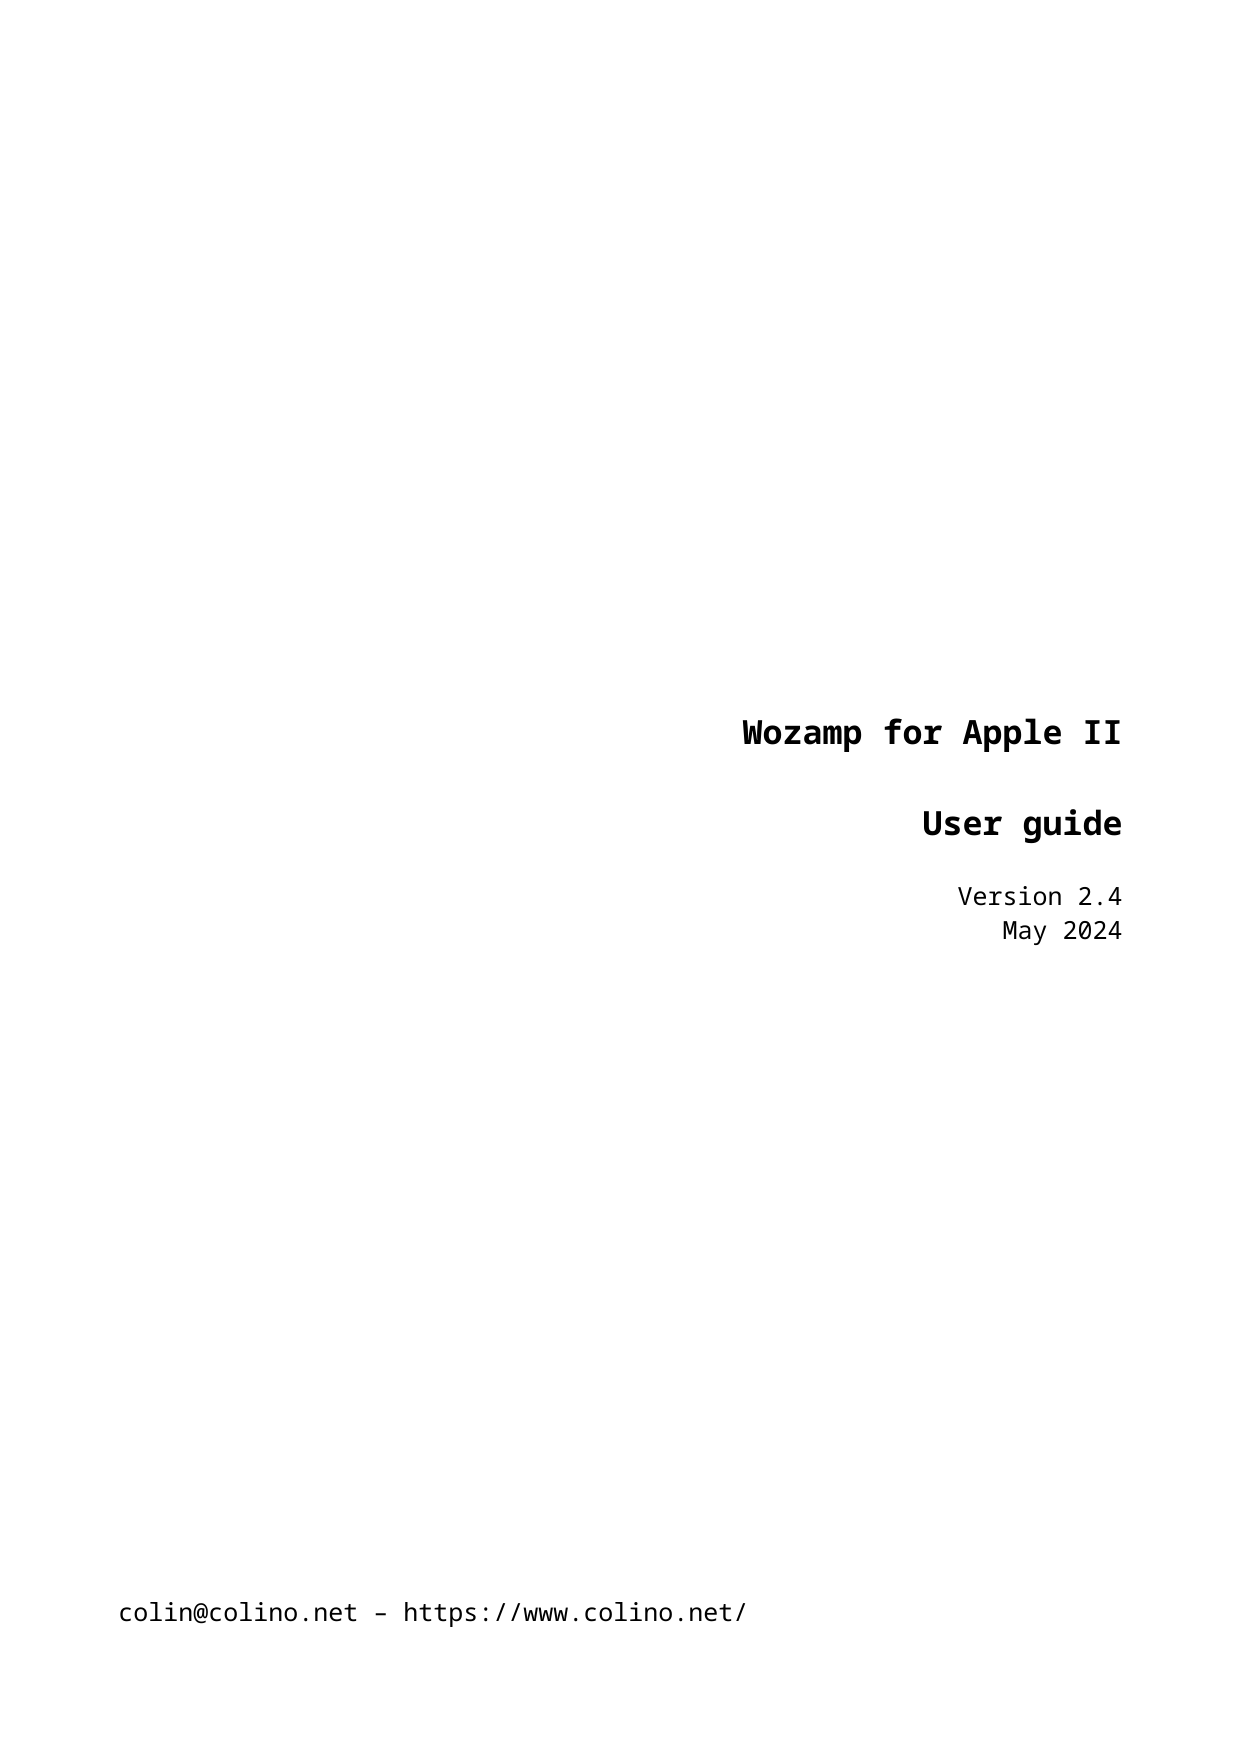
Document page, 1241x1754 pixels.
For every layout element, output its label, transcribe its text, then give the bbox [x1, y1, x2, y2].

text Wozamp for Apple II [118, 708, 1122, 754]
text Version 2.4 [118, 879, 1122, 913]
text May 2024 [118, 913, 1122, 947]
text colin@colino.net – https://www.colino.net/ [118, 1594, 1122, 1628]
text User guide [118, 799, 1122, 845]
